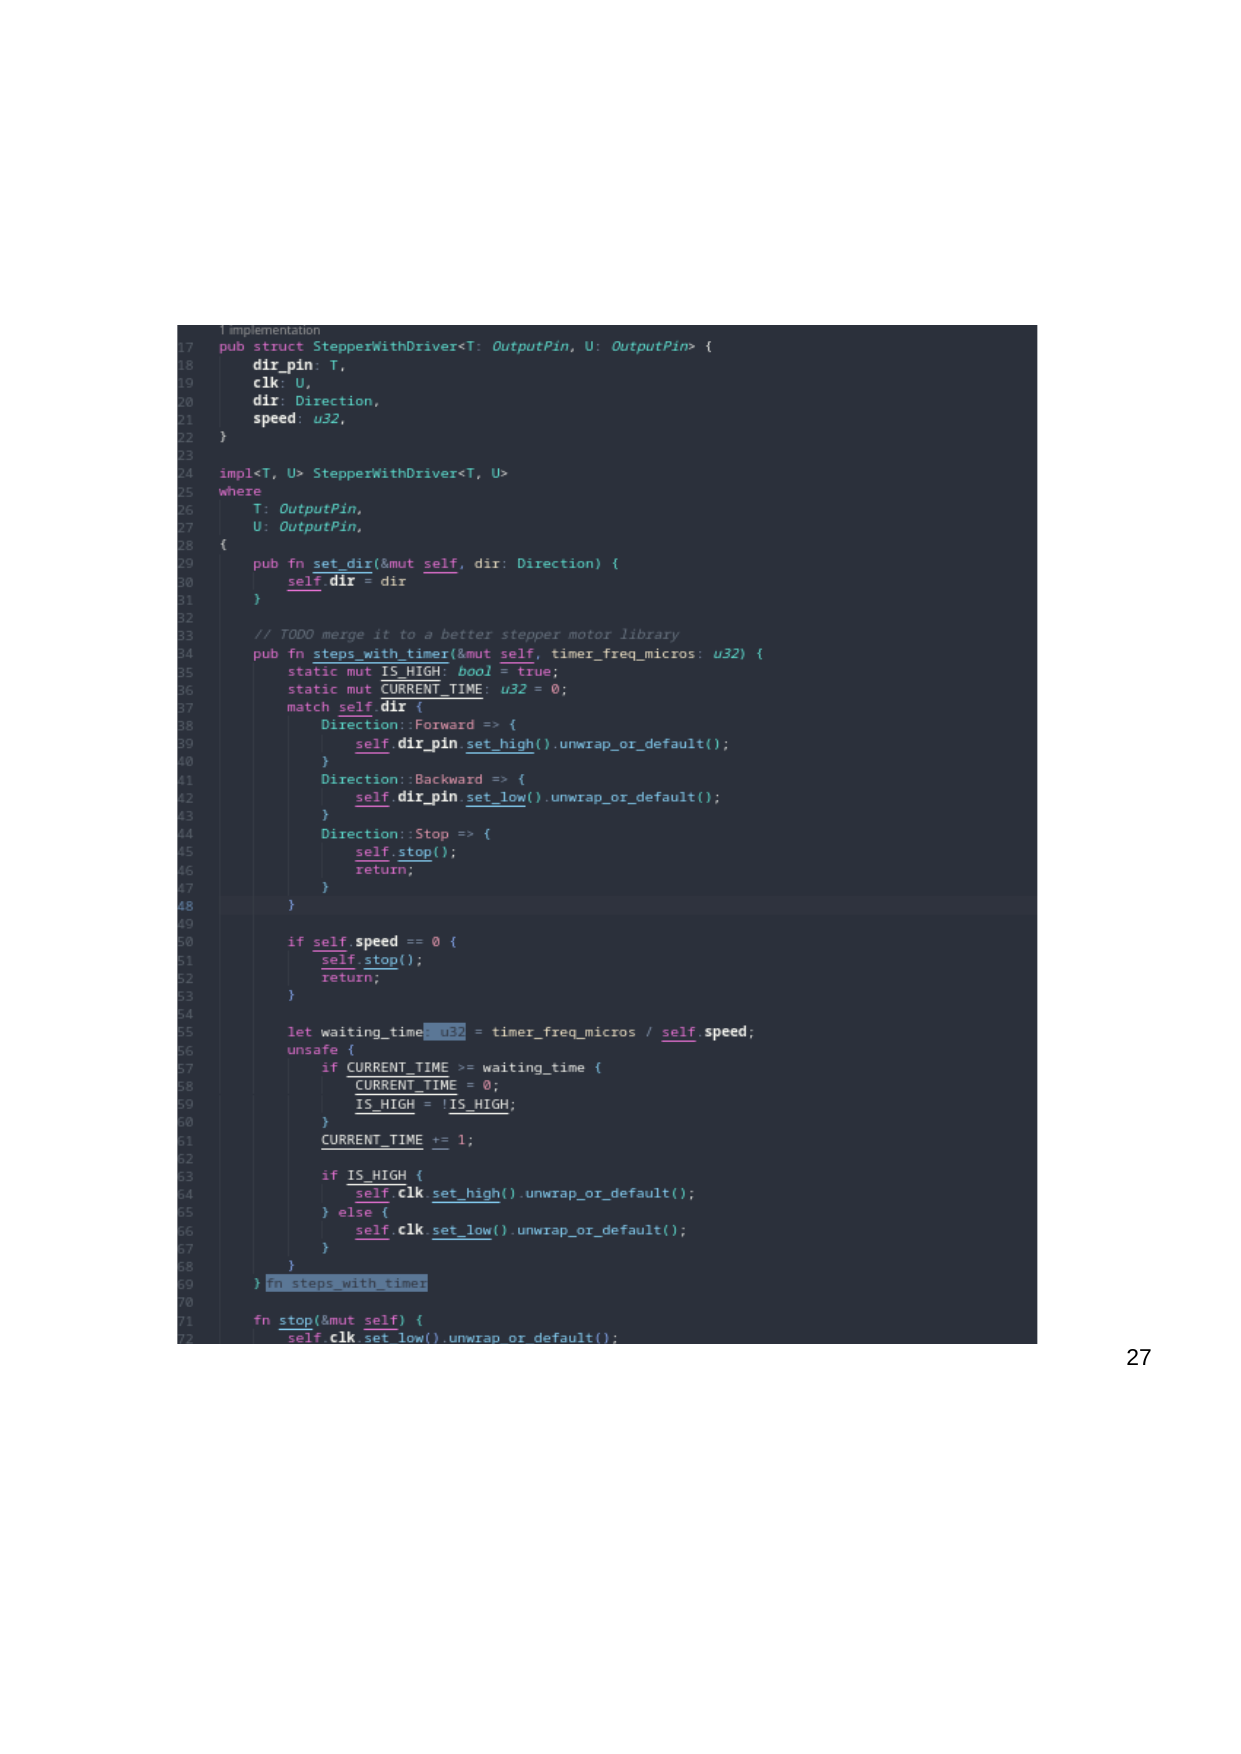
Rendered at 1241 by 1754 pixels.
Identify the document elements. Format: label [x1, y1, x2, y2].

picture [177, 325, 1038, 1344]
